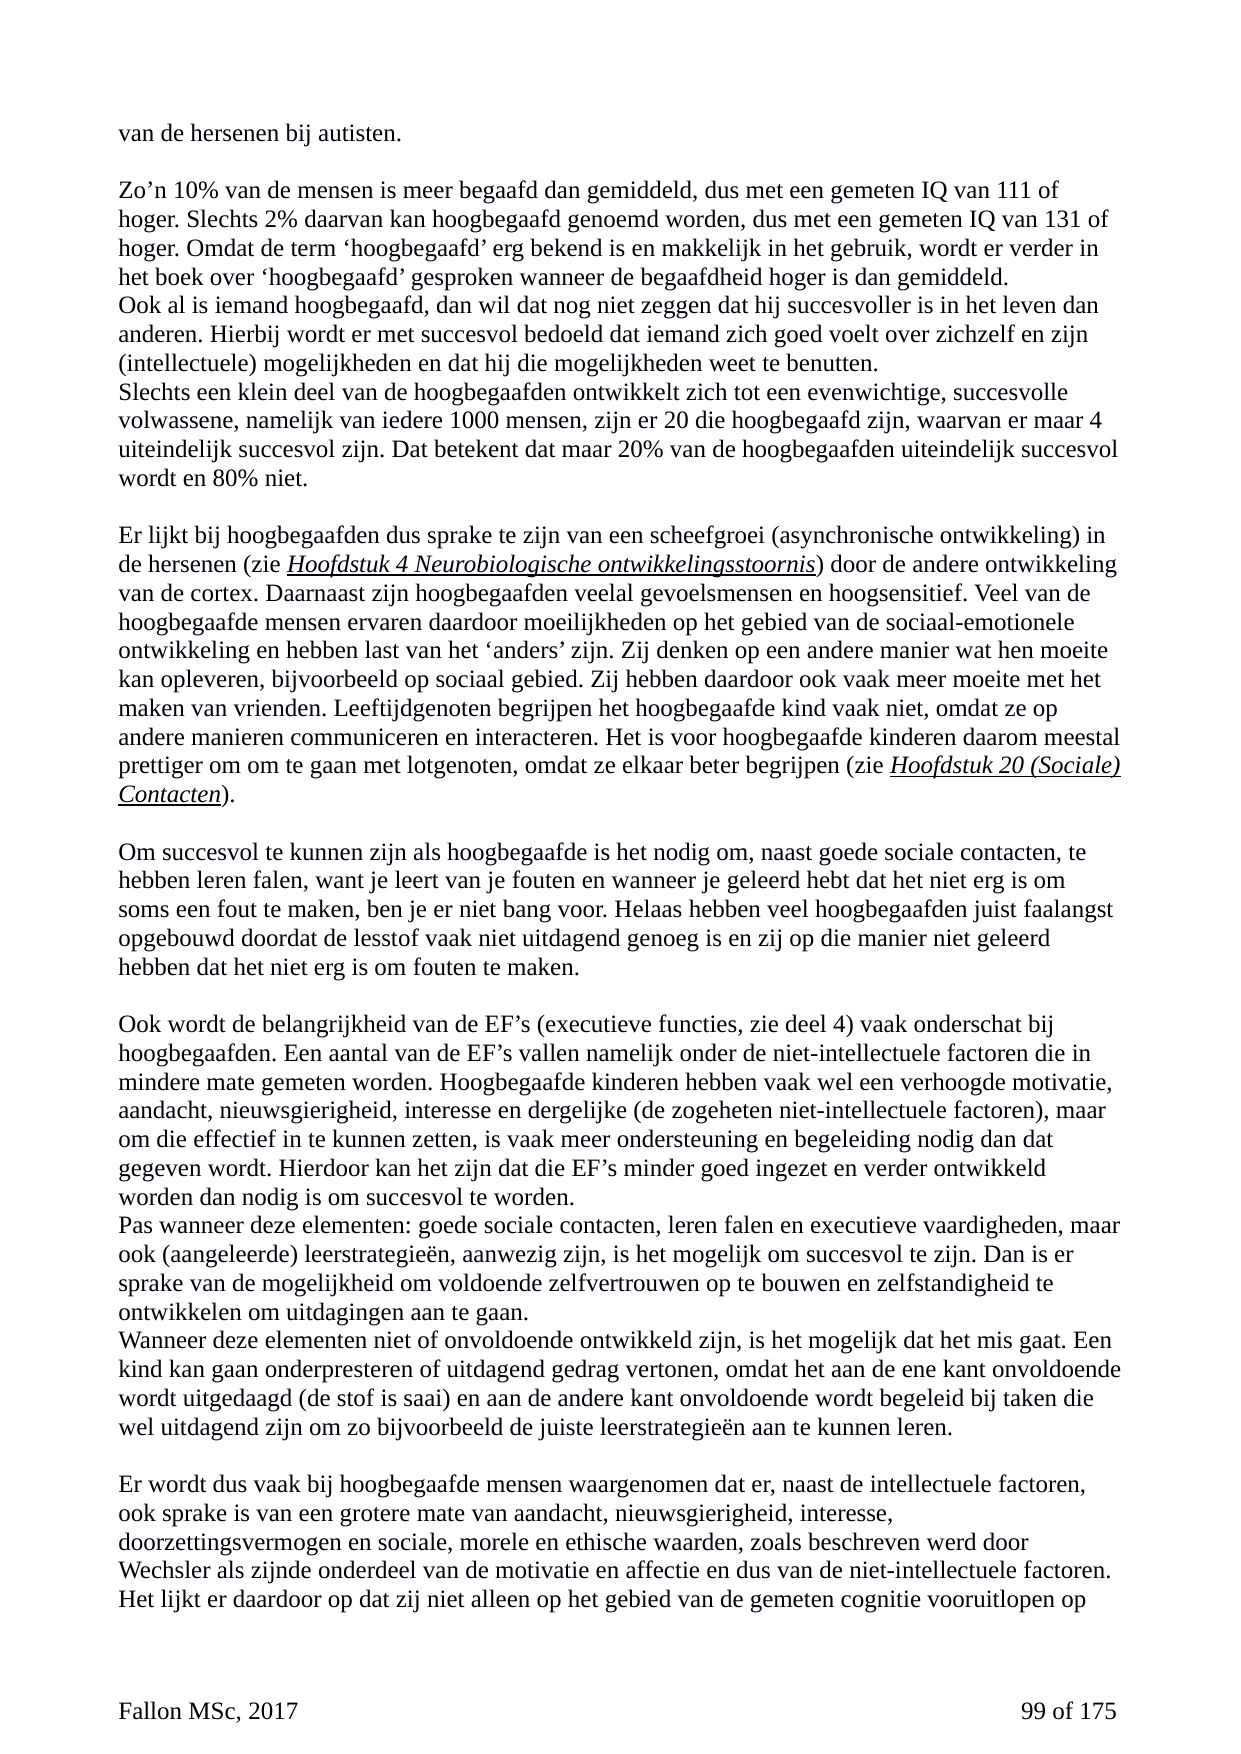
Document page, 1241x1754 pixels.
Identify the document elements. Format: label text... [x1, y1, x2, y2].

text Er lijkt bij hoogbegaafden dus sprake te zijn van een scheefgroei (asynchronische ontwikkeling) in de hersenen (zie Hoofdstuk 4 Neurobiologische ontwikkelingsstoornis) door de andere ontwikkeling van de cortex. Daarnaast zijn hoogbegaafden veelal gevoelsmensen en hoogsensitief. Veel van de hoogbegaafde mensen ervaren daardoor moeilijkheden op het gebied van de sociaal-emotionele ontwikkeling en hebben last van het ‘anders’ zijn. Zij denken op een andere manier wat hen moeite kan opleveren, bijvoorbeeld op sociaal gebied. Zij hebben daardoor ook vaak meer moeite met het maken van vrienden. Leeftijdgenoten begrijpen het hoogbegaafde kind vaak niet, omdat ze op andere manieren communiceren en interacteren. Het is voor hoogbegaafde kinderen daarom meestal prettiger om om te gaan met lotgenoten, omdat ze elkaar beter begrijpen (zie Hoofdstuk 20 (Sociale) Contacten). [118, 521, 1122, 808]
text Er wordt dus vaak bij hoogbegaafde mensen waargenomen dat er, naast de intellectuele factoren, ook sprake is van een grotere mate van aandacht, nieuwsgierigheid, interesse, doorzettingsvermogen en sociale, morele en ethische waarden, zoals beschreven werd door Wechsler als zijnde onderdeel van de motivatie en affectie en dus van de niet-intellectuele factoren. Het lijkt er daardoor op dat zij niet alleen op het gebied van de gemeten cognitie vooruitlopen op [118, 1469, 1122, 1613]
text Ook al is iemand hoogbegaafd, dan wil dat nog niet zeggen dat hij succesvoller is in het leven dan anderen. Hierbij wordt er met succesvol bedoeld dat iemand zich goed voelt over zichzelf en zijn (intellectuele) mogelijkheden en dat hij die mogelijkheden weet te benutten. [118, 291, 1122, 377]
text Om succesvol te kunnen zijn als hoogbegaafde is het nodig om, naast goede sociale contacten, te hebben leren falen, want je leert van je fouten en wanneer je geleerd hebt dat het niet erg is om soms een fout te maken, ben je er niet bang voor. Helaas hebben veel hoogbegaafden juist faalangst opgebouwd doordat de lesstof vaak niet uitdagend genoeg is en zij op die manier niet geleerd hebben dat het niet erg is om fouten te maken. [118, 837, 1122, 981]
text Ook wordt de belangrijkheid van de EF’s (executieve functies, zie deel 4) vaak onderschat bij hoogbegaafden. Een aantal van de EF’s vallen namelijk onder de niet-intellectuele factoren die in mindere mate gemeten worden. Hoogbegaafde kinderen hebben vaak wel een verhoogde motivatie, aandacht, nieuwsgierigheid, interesse en dergelijke (de zogeheten niet-intellectuele factoren), maar om die effectief in te kunnen zetten, is vaak meer ondersteuning en begeleiding nodig dan dat gegeven wordt. Hierdoor kan het zijn dat die EF’s minder goed ingezet en verder ontwikkeld worden dan nodig is om succesvol te worden. [118, 1009, 1122, 1211]
text Zo’n 10% van de mensen is meer begaafd dan gemiddeld, dus met een gemeten IQ van 111 of hoger. Slechts 2% daarvan kan hoogbegaafd genoemd worden, dus met een gemeten IQ van 131 of hoger. Omdat de term ‘hoogbegaafd’ erg bekend is en makkelijk in het gebruik, wordt er verder in het boek over ‘hoogbegaafd’ gesproken wanneer de begaafdheid hoger is dan gemiddeld. [118, 176, 1122, 291]
text Wanneer deze elementen niet of onvoldoende ontwikkeld zijn, is het mogelijk dat het mis gaat. Een kind kan gaan onderpresteren of uitdagend gedrag vertonen, omdat het aan de ene kant onvoldoende wordt uitgedaagd (de stof is saai) en aan de andere kant onvoldoende wordt begeleid bij taken die wel uitdagend zijn om zo bijvoorbeeld de juiste leerstrategieën aan te kunnen leren. [118, 1326, 1122, 1441]
text Pas wanneer deze elementen: goede sociale contacten, leren falen en executieve vaardigheden, maar ook (aangeleerde) leerstrategieën, aanwezig zijn, is het mogelijk om succesvol te zijn. Dan is er sprake van de mogelijkheid om voldoende zelfvertrouwen op te bouwen en zelfstandigheid te ontwikkelen om uitdagingen aan te gaan. [118, 1211, 1122, 1326]
text van de hersenen bij autisten. [118, 118, 1122, 147]
text Slechts een klein deel van de hoogbegaafden ontwikkelt zich tot een evenwichtige, succesvolle volwassene, namelijk van iedere 1000 mensen, zijn er 20 die hoogbegaafd zijn, waarvan er maar 4 uiteindelijk succesvol zijn. Dat betekent dat maar 20% van de hoogbegaafden uiteindelijk succesvol wordt en 80% niet. [118, 377, 1122, 492]
